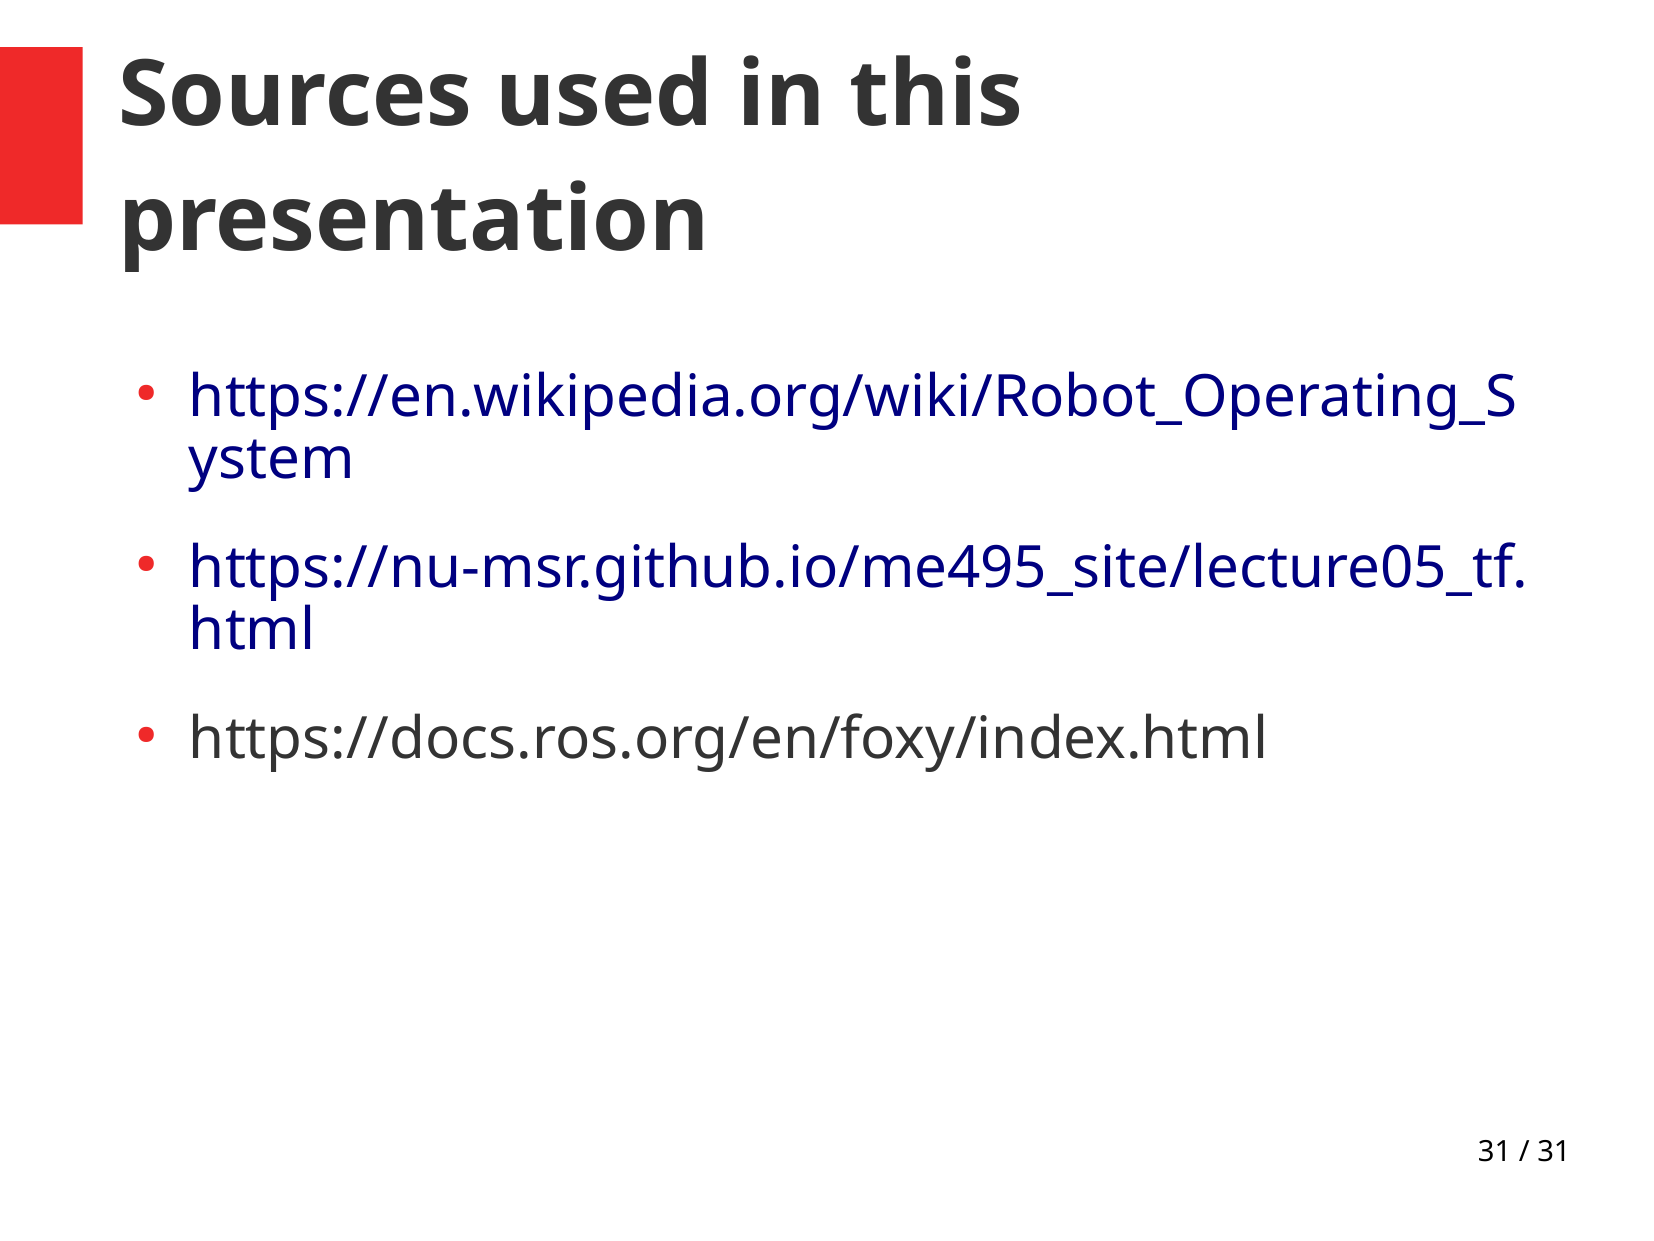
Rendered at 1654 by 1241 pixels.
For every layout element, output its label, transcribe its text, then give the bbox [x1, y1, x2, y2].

title Sources used in this presentation [118, 45, 1571, 260]
list https://en.wikipedia.org/wiki/Robot_Operating_System https://nu-msr.github.io/me495_site/lecture05_tf.html https://docs.ros.org/en/foxy/index.html [118, 354, 1536, 1074]
